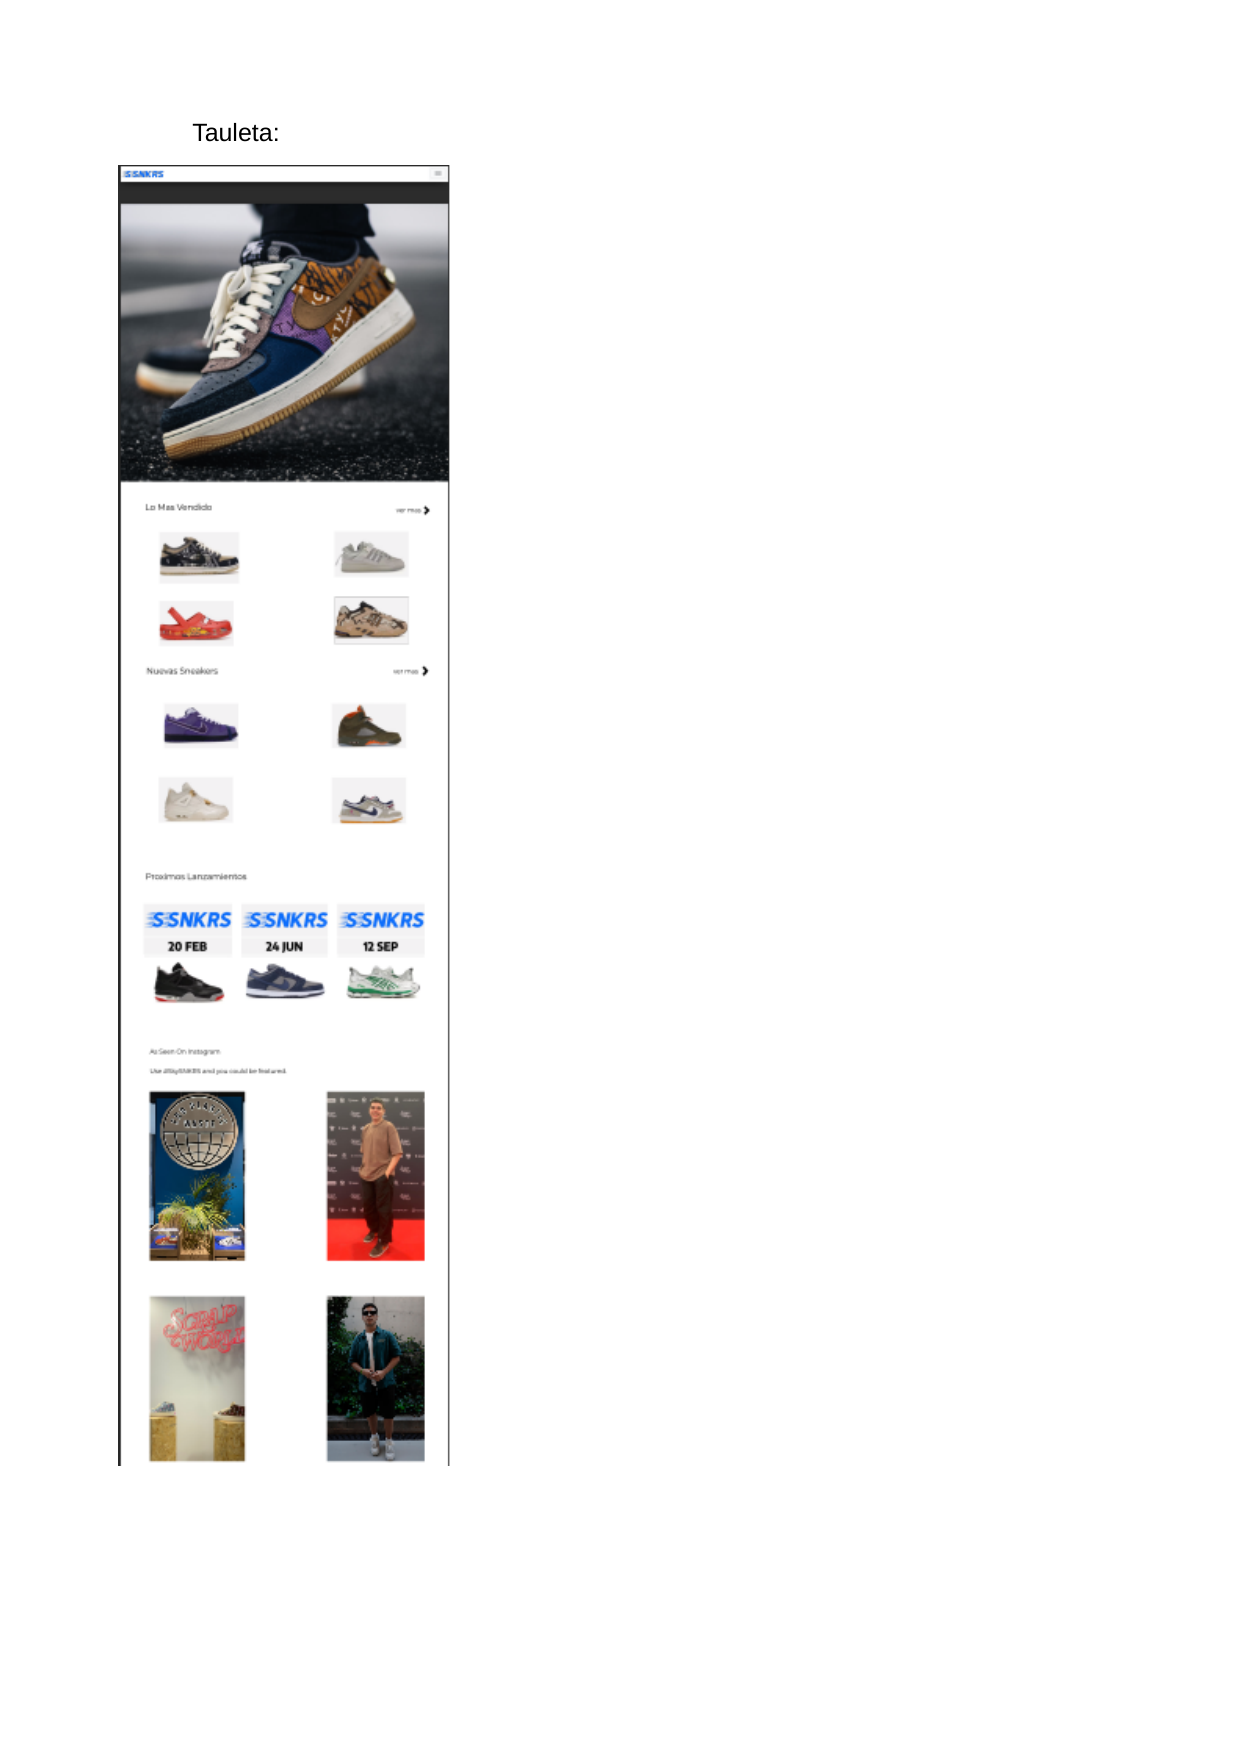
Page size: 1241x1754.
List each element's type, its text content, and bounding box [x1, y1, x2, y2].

text Tauleta: [118, 118, 1122, 147]
picture [118, 165, 450, 1466]
